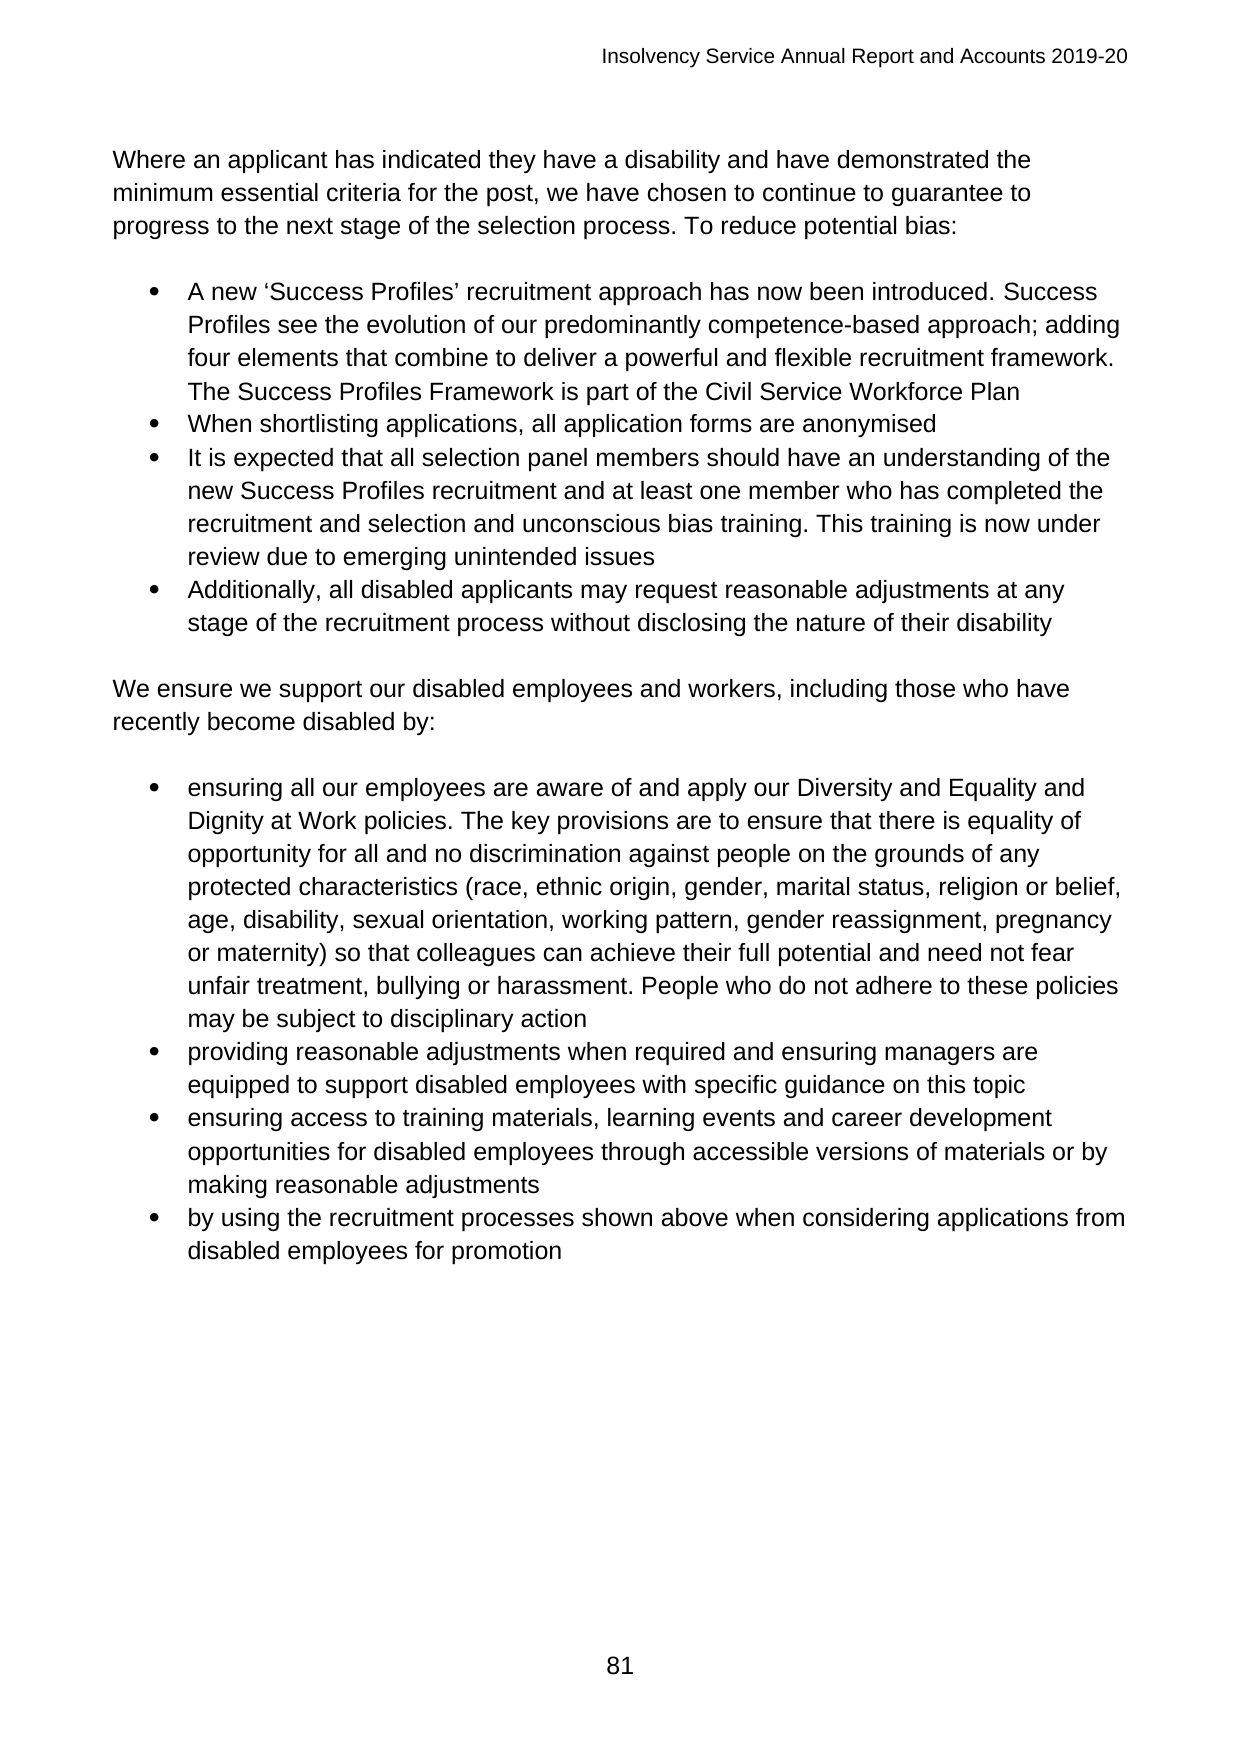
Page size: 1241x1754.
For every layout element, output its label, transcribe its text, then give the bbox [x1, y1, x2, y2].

list Additionally, all disabled applicants may request reasonable adjustments at any stage of the recruitment process without disclosing the nature of their disability [150, 575, 1128, 637]
list ensuring access to training materials, learning events and career development opportunities for disabled employees through accessible versions of materials or by making reasonable adjustments [150, 1103, 1128, 1198]
text Where an applicant has indicated they have a disability and have demonstrated the minimum essential criteria for the post, we have chosen to continue to guarantee to progress to the next stage of the selection process. To reduce potential bias: [112, 145, 1128, 240]
list It is expected that all selection panel members should have an understanding of the new Success Profiles recruitment and at least one member who has completed the recruitment and selection and unconscious bias training. This training is now under review due to emerging unintended issues [150, 443, 1128, 571]
list by using the recruitment processes shown above when considering applications from disabled employees for promotion [150, 1203, 1128, 1264]
list When shortlisting applications, all application forms are anonymised [150, 409, 1128, 438]
text We ensure we support our disabled employees and workers, including those who have recently become disabled by: [112, 674, 1128, 736]
list providing reasonable adjustments when required and ensuring managers are equipped to support disabled employees with specific guidance on this topic [150, 1037, 1128, 1099]
list ensuring all our employees are aware of and apply our Diversity and Equality and Dignity at Work policies. The key provisions are to ensure that there is equality of opportunity for all and no discrimination against people on the grounds of any protected characteristics (race, ethnic origin, gender, marital status, religion or belief, age, disability, sexual orientation, working pattern, gender reassignment, pregnancy or maternity) so that colleagues can achieve their full potential and need not fear unfair treatment, bullying or harassment. People who do not adhere to these policies may be subject to disciplinary action [150, 773, 1128, 1033]
list A new ‘Success Profiles’ recruitment approach has now been introduced. Success Profiles see the evolution of our predominantly competence-based approach; adding four elements that combine to deliver a powerful and flexible recruitment framework. The Success Profiles Framework is part of the Civil Service Workforce Plan [150, 277, 1128, 405]
